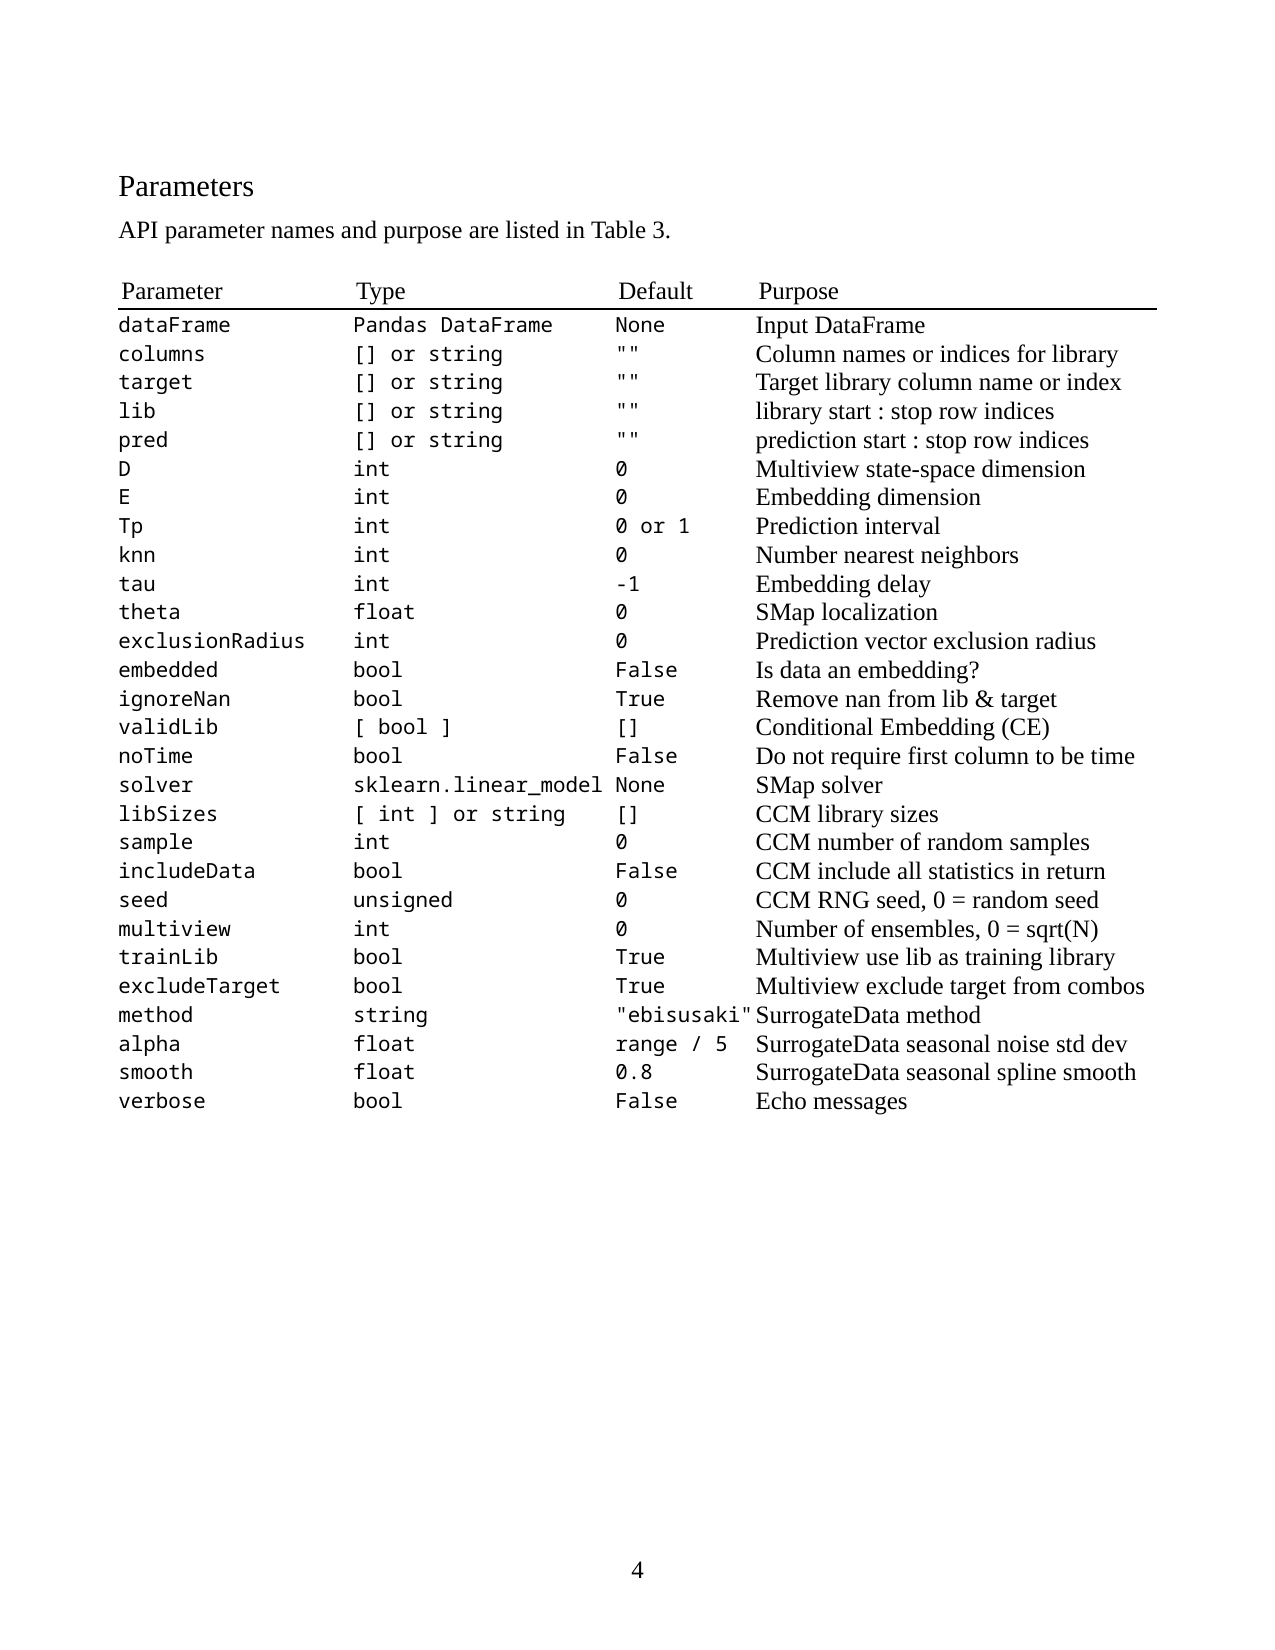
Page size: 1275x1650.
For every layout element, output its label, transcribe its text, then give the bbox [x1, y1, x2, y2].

table_cell includeData [118, 856, 353, 885]
table_cell int [353, 626, 615, 655]
table_cell 0 [615, 828, 755, 856]
subtitle Parameters [118, 168, 1157, 203]
table_cell Embedding dimension [755, 483, 1157, 511]
table_cell knn [118, 540, 353, 569]
table_cell int [353, 483, 615, 511]
table_cell bool [353, 1086, 615, 1115]
table_cell [] or string [353, 396, 615, 425]
table_cell verbose [118, 1086, 353, 1115]
table_header Parameter [118, 273, 353, 308]
table_cell Embedding delay [755, 569, 1157, 597]
table_cell target [118, 368, 353, 396]
table_cell "ebisusaki" [615, 1000, 755, 1029]
table_cell bool [353, 655, 615, 684]
table_cell "" [615, 425, 755, 454]
table_cell theta [118, 598, 353, 626]
table_cell True [615, 684, 755, 712]
table_cell CCM RNG seed, 0 = random seed [755, 885, 1157, 914]
table_cell [] or string [353, 339, 615, 367]
table_header Purpose [755, 273, 1157, 308]
table_cell float [353, 1058, 615, 1086]
table_cell dataFrame [118, 310, 353, 339]
table_header Default [615, 273, 755, 308]
table_cell [] or string [353, 425, 615, 454]
table_cell True [615, 943, 755, 971]
table_cell columns [118, 339, 353, 367]
table_cell string [353, 1000, 615, 1029]
table_cell [] [615, 713, 755, 741]
table_cell solver [118, 770, 353, 799]
table_cell None [615, 770, 755, 799]
table_cell 0 or 1 [615, 511, 755, 540]
table_cell SurrogateData method [755, 1000, 1157, 1029]
table_cell Conditional Embedding (CE) [755, 713, 1157, 741]
table_cell unsigned [353, 885, 615, 914]
table_cell -1 [615, 569, 755, 597]
table_cell 0 [615, 598, 755, 626]
table_cell SurrogateData seasonal noise std dev [755, 1029, 1157, 1057]
table_cell embedded [118, 655, 353, 684]
table_cell "" [615, 396, 755, 425]
table_cell D [118, 454, 353, 482]
table_cell int [353, 828, 615, 856]
table_cell Number of ensembles, 0 = sqrt(N) [755, 914, 1157, 942]
table_cell float [353, 598, 615, 626]
table_cell tau [118, 569, 353, 597]
text API parameter names and purpose are listed in Table 3. [118, 216, 1157, 244]
table_cell Input DataFrame [755, 310, 1157, 339]
table_cell float [353, 1029, 615, 1057]
table_cell noTime [118, 741, 353, 770]
table_cell 0 [615, 483, 755, 511]
table_cell bool [353, 971, 615, 1000]
table_cell E [118, 483, 353, 511]
table_cell "" [615, 339, 755, 367]
table_cell exclusionRadius [118, 626, 353, 655]
table_cell sample [118, 828, 353, 856]
table_cell sklearn.linear_model [353, 770, 615, 799]
table_cell 0 [615, 540, 755, 569]
table_cell False [615, 741, 755, 770]
table_cell False [615, 655, 755, 684]
table_cell False [615, 856, 755, 885]
table_cell libSizes [118, 799, 353, 827]
table_cell smooth [118, 1058, 353, 1086]
table_cell bool [353, 684, 615, 712]
table_cell [ int ] or string [353, 799, 615, 827]
table_cell Column names or indices for library [755, 339, 1157, 367]
table_cell 0 [615, 914, 755, 942]
table_cell SMap localization [755, 598, 1157, 626]
table_cell 0 [615, 626, 755, 655]
table_cell Prediction vector exclusion radius [755, 626, 1157, 655]
table_cell bool [353, 741, 615, 770]
table_cell CCM library sizes [755, 799, 1157, 827]
table_cell int [353, 511, 615, 540]
table_cell int [353, 914, 615, 942]
table_cell seed [118, 885, 353, 914]
table_cell None [615, 310, 755, 339]
table_header Type [353, 273, 615, 308]
table_cell range / 5 [615, 1029, 755, 1057]
table_cell excludeTarget [118, 971, 353, 1000]
table_cell Multiview state-space dimension [755, 454, 1157, 482]
table_cell int [353, 540, 615, 569]
table_cell Is data an embedding? [755, 655, 1157, 684]
table_cell validLib [118, 713, 353, 741]
table_cell trainLib [118, 943, 353, 971]
table_cell SurrogateData seasonal spline smooth [755, 1058, 1157, 1086]
table_cell 0.8 [615, 1058, 755, 1086]
table_cell Pandas DataFrame [353, 310, 615, 339]
table_cell [ bool ] [353, 713, 615, 741]
table_cell Multiview exclude target from combos [755, 971, 1157, 1000]
table_cell method [118, 1000, 353, 1029]
table_cell Remove nan from lib & target [755, 684, 1157, 712]
table_cell alpha [118, 1029, 353, 1057]
table_cell Prediction interval [755, 511, 1157, 540]
table_cell Number nearest neighbors [755, 540, 1157, 569]
table_cell SMap solver [755, 770, 1157, 799]
table_cell CCM number of random samples [755, 828, 1157, 856]
table_cell CCM include all statistics in return [755, 856, 1157, 885]
table_cell int [353, 454, 615, 482]
table_cell library start : stop row indices [755, 396, 1157, 425]
table_cell multiview [118, 914, 353, 942]
table_cell ignoreNan [118, 684, 353, 712]
table_cell "" [615, 368, 755, 396]
table_cell [] [615, 799, 755, 827]
table_cell True [615, 971, 755, 1000]
table_cell 0 [615, 454, 755, 482]
table_cell False [615, 1086, 755, 1115]
table_cell bool [353, 943, 615, 971]
table_cell Echo messages [755, 1086, 1157, 1115]
table_cell Target library column name or index [755, 368, 1157, 396]
table_cell Do not require first column to be time [755, 741, 1157, 770]
table_cell Tp [118, 511, 353, 540]
table_cell 0 [615, 885, 755, 914]
table_cell pred [118, 425, 353, 454]
table_cell [] or string [353, 368, 615, 396]
table_cell prediction start : stop row indices [755, 425, 1157, 454]
table_cell int [353, 569, 615, 597]
table_cell bool [353, 856, 615, 885]
table_cell lib [118, 396, 353, 425]
table_cell Multiview use lib as training library [755, 943, 1157, 971]
